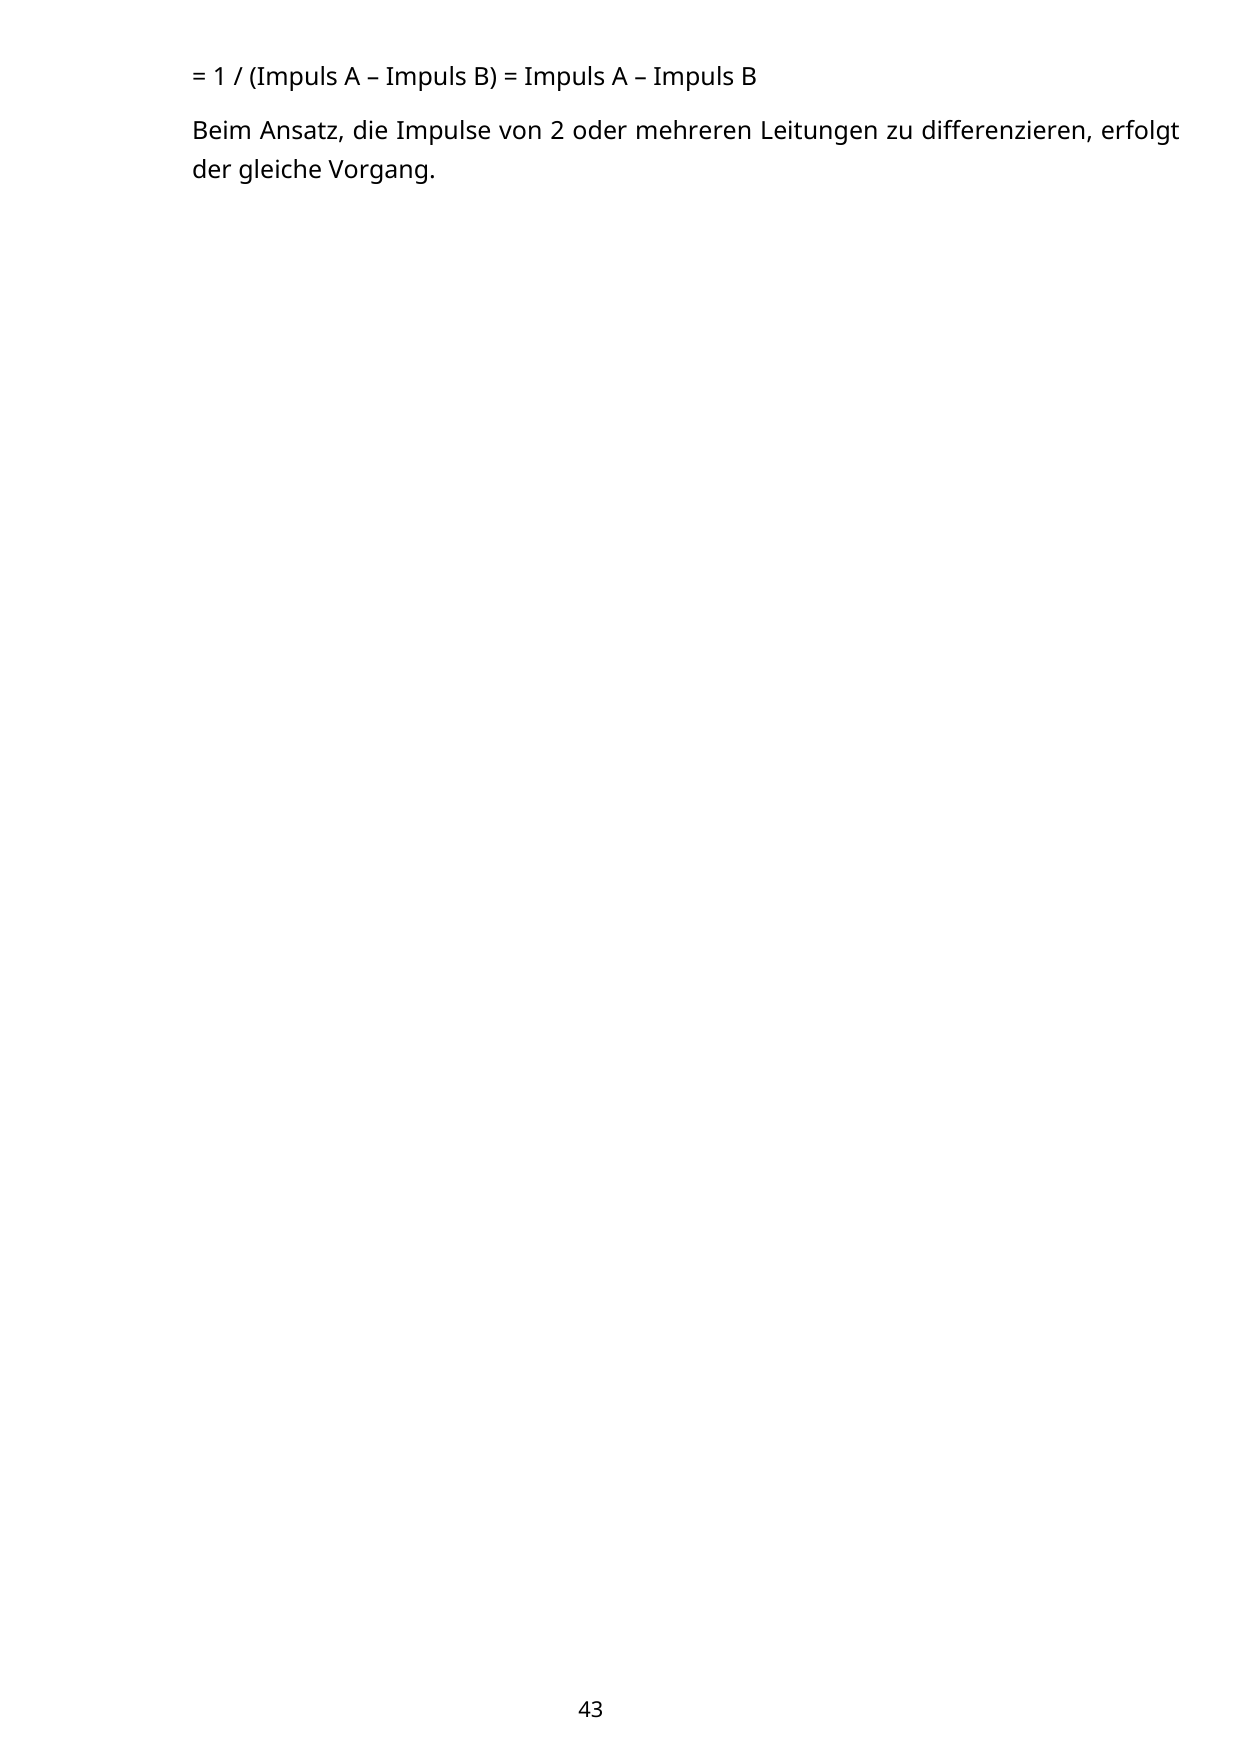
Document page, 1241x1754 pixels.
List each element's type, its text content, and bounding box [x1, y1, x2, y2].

text = 1 / (Impuls A – Impuls B) = Impuls A – Impuls B [192, 59, 1181, 93]
text Beim Ansatz, die Impulse von 2 oder mehreren Leitungen zu differenzieren, erfolgt der gleiche Vorgang. [192, 113, 1181, 186]
